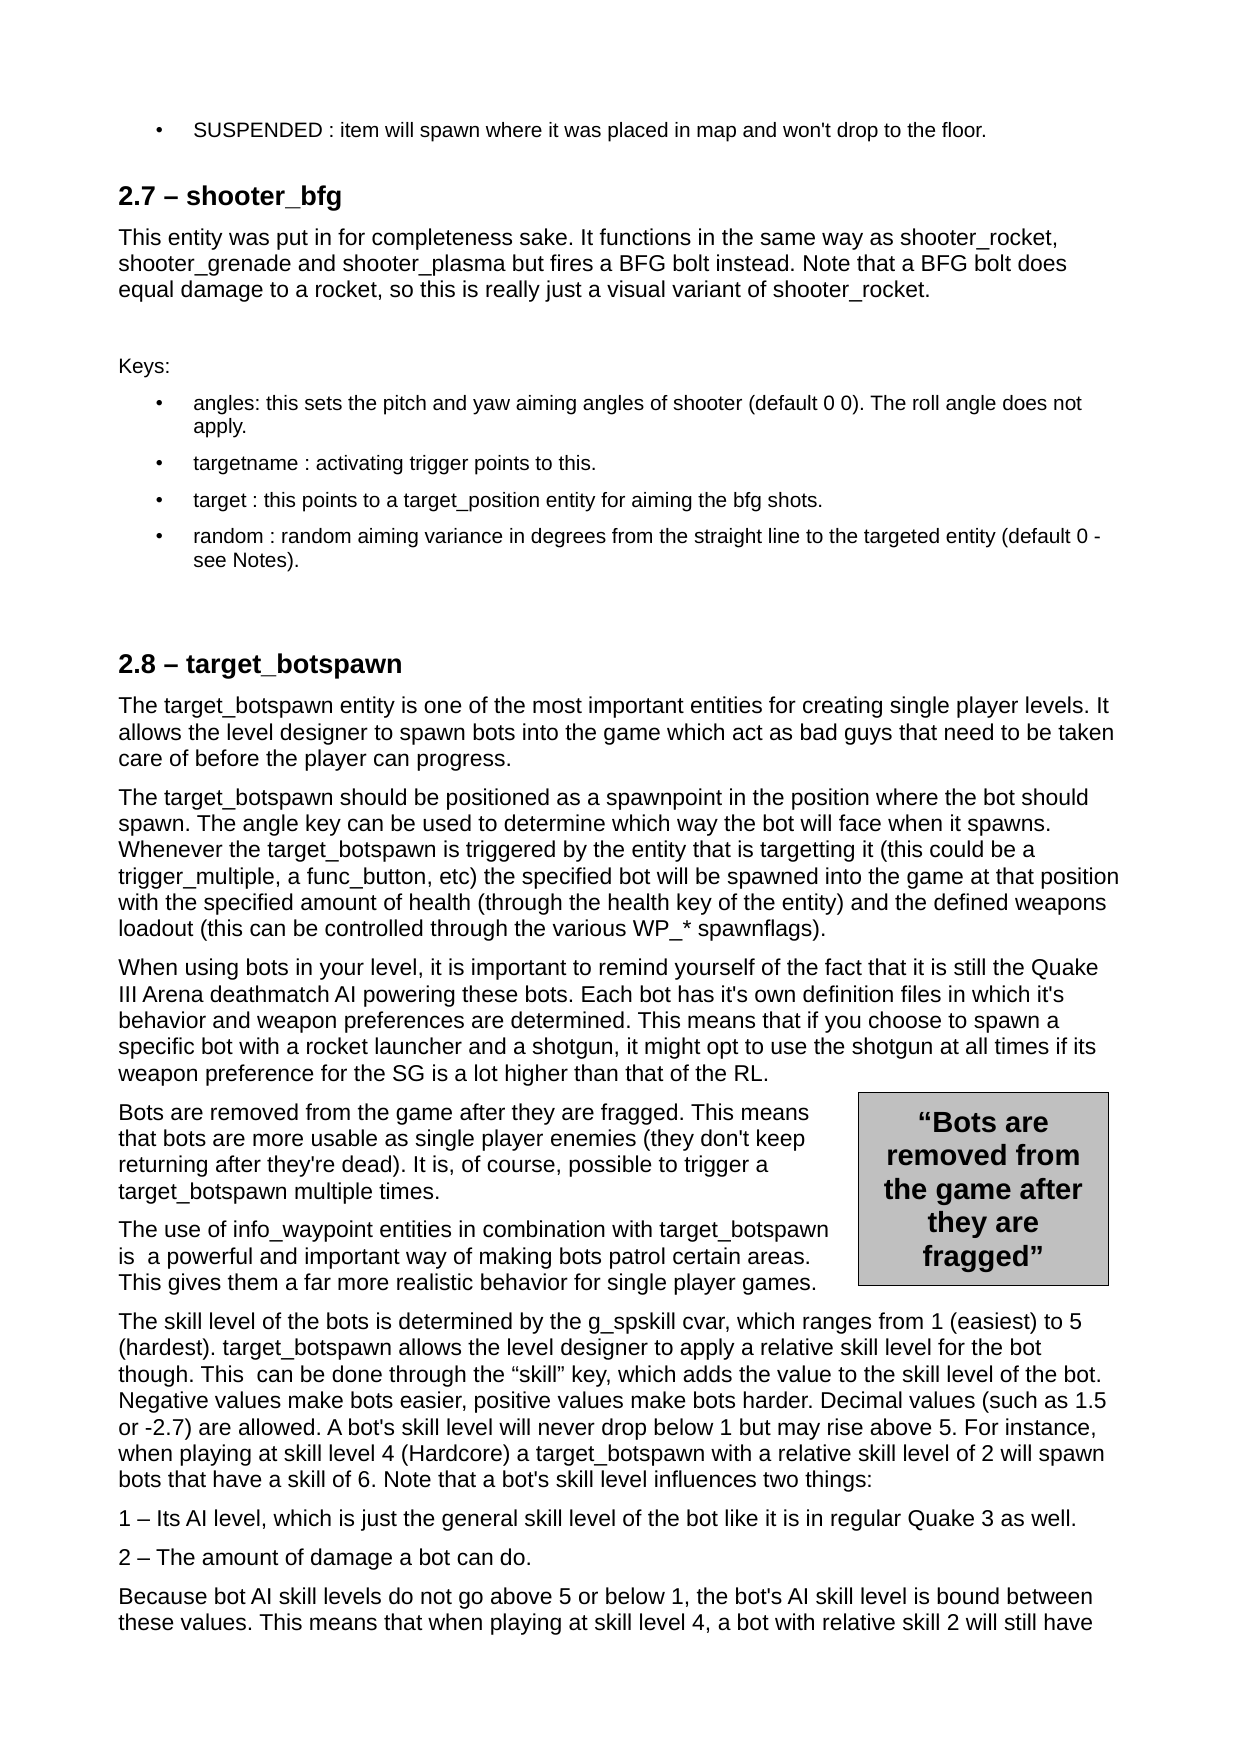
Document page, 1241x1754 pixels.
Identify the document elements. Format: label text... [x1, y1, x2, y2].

list SUSPENDED : item will spawn where it was placed in map and won't drop to the floor. [156, 118, 1122, 142]
list angles: this sets the pitch and yaw aiming angles of shooter (default 0 0). The roll angle does not apply. [156, 390, 1122, 438]
list target : this points to a target_position entity for aiming the bfg shots. [156, 487, 1122, 511]
text Bots are removed from the game after they are fragged. This means that bots are more usable as single player enemies (they don't keep returning after they're dead). It is, of course, possible to trigger a target_botspawn multiple times. [118, 1098, 858, 1204]
text This entity was put in for completeness sake. It functions in the same way as shooter_rocket, shooter_grenade and shooter_plasma but fires a BFG bolt instead. Note that a BFG bolt does equal damage to a rocket, so this is really just a visual variant of shooter_rocket. [118, 223, 1122, 302]
text Keys: [118, 354, 1122, 378]
text The target_botspawn entity is one of the most important entities for creating single player levels. It allows the level designer to spawn bots into the game which act as bad guys that need to be taken care of before the player can progress. [118, 692, 1122, 771]
list targetname : activating trigger points to this. [156, 451, 1122, 475]
text 2 – The amount of damage a bot can do. [118, 1544, 1122, 1570]
list random : random aiming variance in degrees from the straight line to the targeted entity (default 0 - see Notes). [156, 524, 1122, 572]
text The use of info_waypoint entities in combination with target_botspawn is a powerful and important way of making bots patrol certain areas. This gives them a far more realistic behavior for single player games. [118, 1216, 1122, 1296]
text The skill level of the bots is determined by the g_spskill cvar, which ranges from 1 (easiest) to 5 (hardest). target_botspawn allows the level designer to apply a relative skill level for the bot though. This can be done through the “skill” key, which adds the value to the skill level of the bot. Negative values make bots easier, positive values make bots harder. Decimal values (such as 1.5 or -2.7) are allowed. A bot's skill level will never drop below 1 but may rise above 5. For instance, when playing at skill level 4 (Hardcore) a target_botspawn with a relative skill level of 2 will spawn bots that have a skill of 6. Note that a bot's skill level influences two things: [118, 1308, 1122, 1492]
text The target_botspawn should be positioned as a spawnpoint in the position where the bot should spawn. The angle key can be used to determine which way the bot will face when it spawns. Whenever the target_botspawn is triggered by the entity that is targetting it (this could be a trigger_multiple, a func_button, etc) the specified bot will be spawned into the game at that position with the specified amount of health (through the health key of the entity) and the defined weapons loadout (this can be controlled through the various WP_* spawnflags). [118, 784, 1122, 942]
text When using bots in your level, it is important to remind yourself of the fact that it is still the Quake III Arena deathmatch AI powering these bots. Each bot has it's own definition files in which it's behavior and weapon preferences are determined. This means that if you choose to spawn a specific bot with a rocket launcher and a shotgun, it might opt to use the shotgun at all times if its weapon preference for the SG is a lot higher than that of the RL. [118, 954, 1122, 1086]
text Because bot AI skill levels do not go above 5 or below 1, the bot's AI skill level is bound between these values. This means that when playing at skill level 4, a bot with relative skill 2 will still have [118, 1583, 1122, 1635]
subtitle 2.7 – shooter_bfg [118, 180, 1122, 211]
subtitle 2.8 – target_botspawn [118, 648, 1122, 679]
text 1 – Its AI level, which is just the general skill level of the bot like it is in regular Quake 3 as well. [118, 1505, 1122, 1531]
